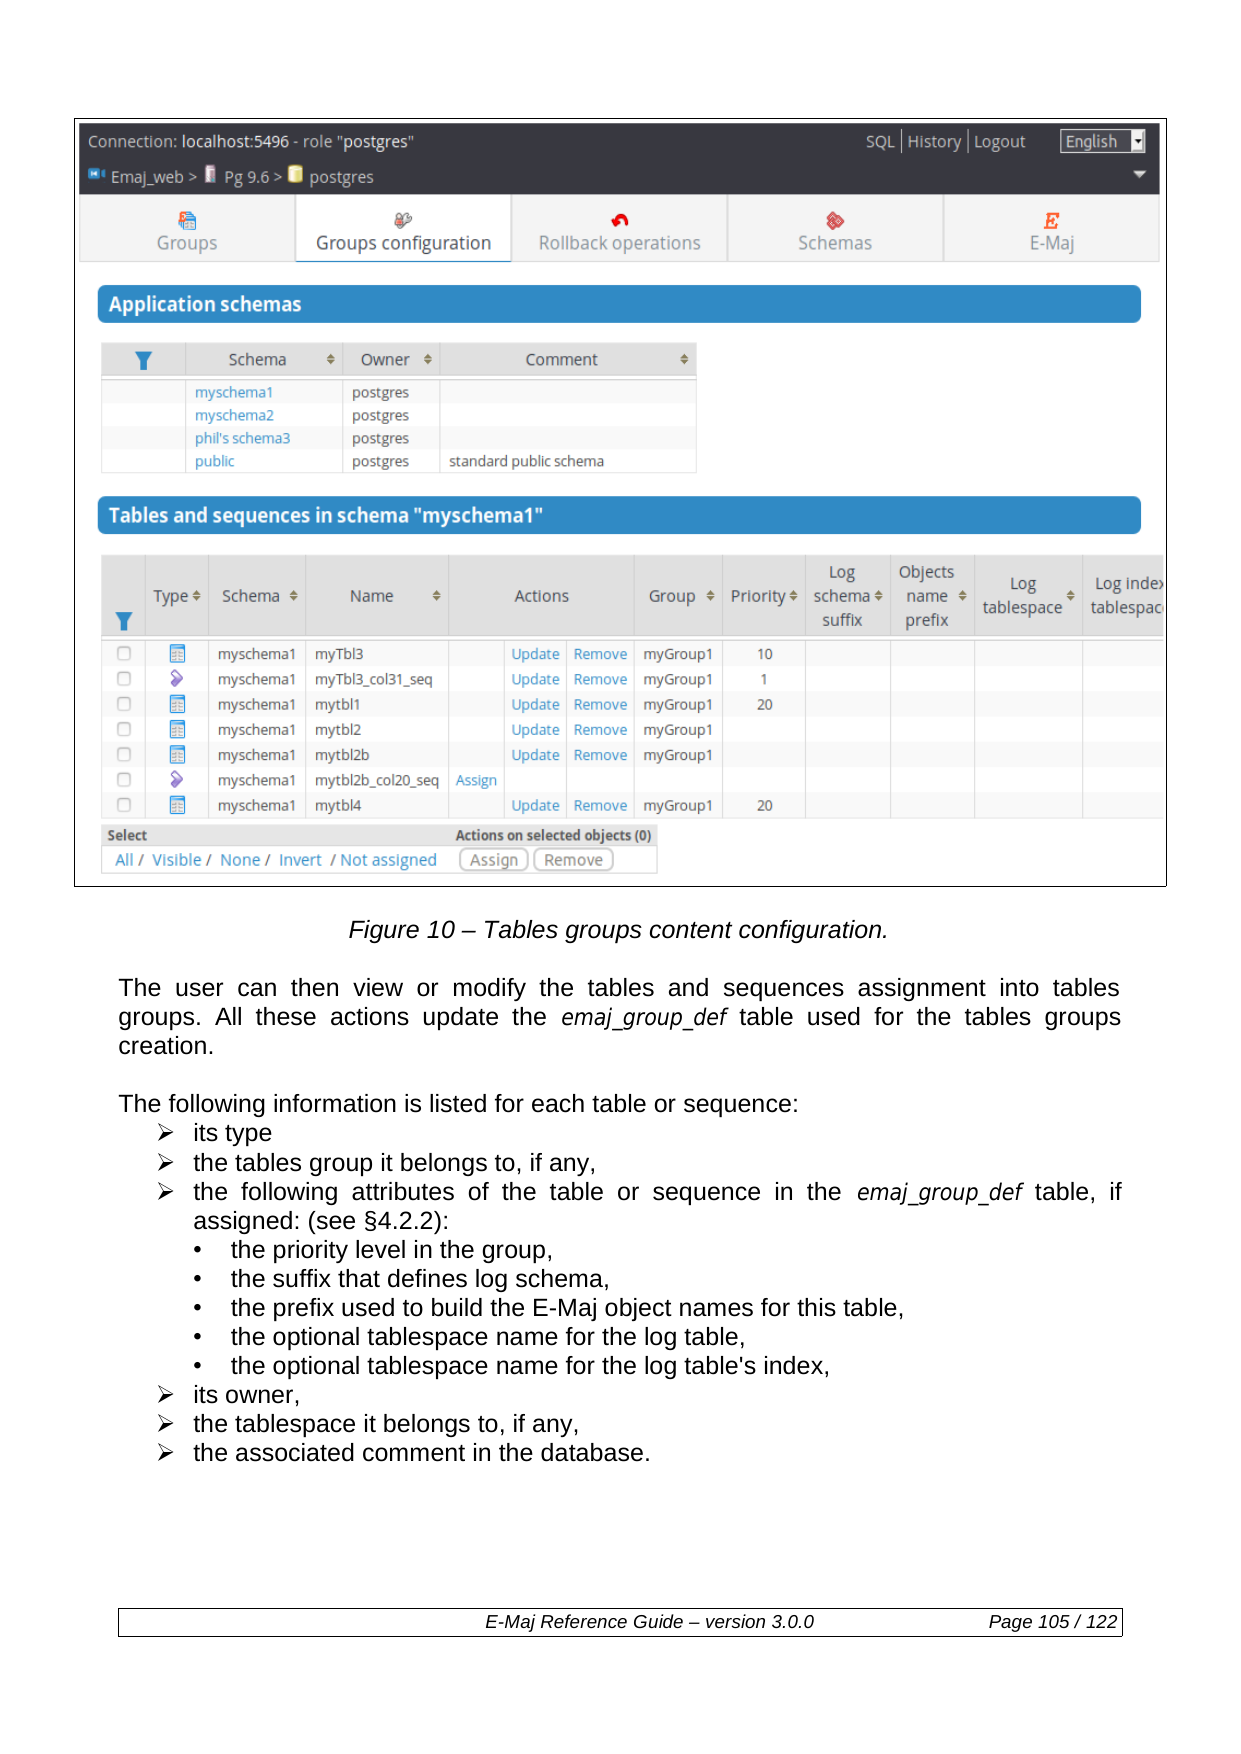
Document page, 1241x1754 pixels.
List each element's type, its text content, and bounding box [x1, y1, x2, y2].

picture [76, 121, 1164, 883]
list the associated comment in the database. [156, 1438, 1122, 1467]
list the tables group it belongs to, if any, [156, 1147, 1122, 1176]
list the priority level in the group, [193, 1234, 1122, 1264]
list the suffix that defines log schema, [193, 1264, 1122, 1293]
list the optional tablespace name for the log table, [193, 1322, 1122, 1351]
list the following attributes of the table or sequence in the emaj_group_def table, if assigned: (see §4.2.2): [156, 1176, 1122, 1234]
list the tablespace it belongs to, if any, [156, 1409, 1122, 1438]
list the prefix used to build the E-Maj object names for this table, [193, 1293, 1122, 1322]
list the optional tablespace name for the log table's index, [193, 1351, 1122, 1380]
text Figure 10 – Tables groups content configuration. [118, 915, 1122, 944]
text The following information is listed for each table or sequence: [118, 1089, 1122, 1118]
text The user can then view or modify the tables and sequences assignment into tables groups. All these actions update the emaj_group_def table used for the tables groups creation. [118, 973, 1122, 1060]
list its type [156, 1118, 1122, 1147]
list its owner, [156, 1380, 1122, 1409]
